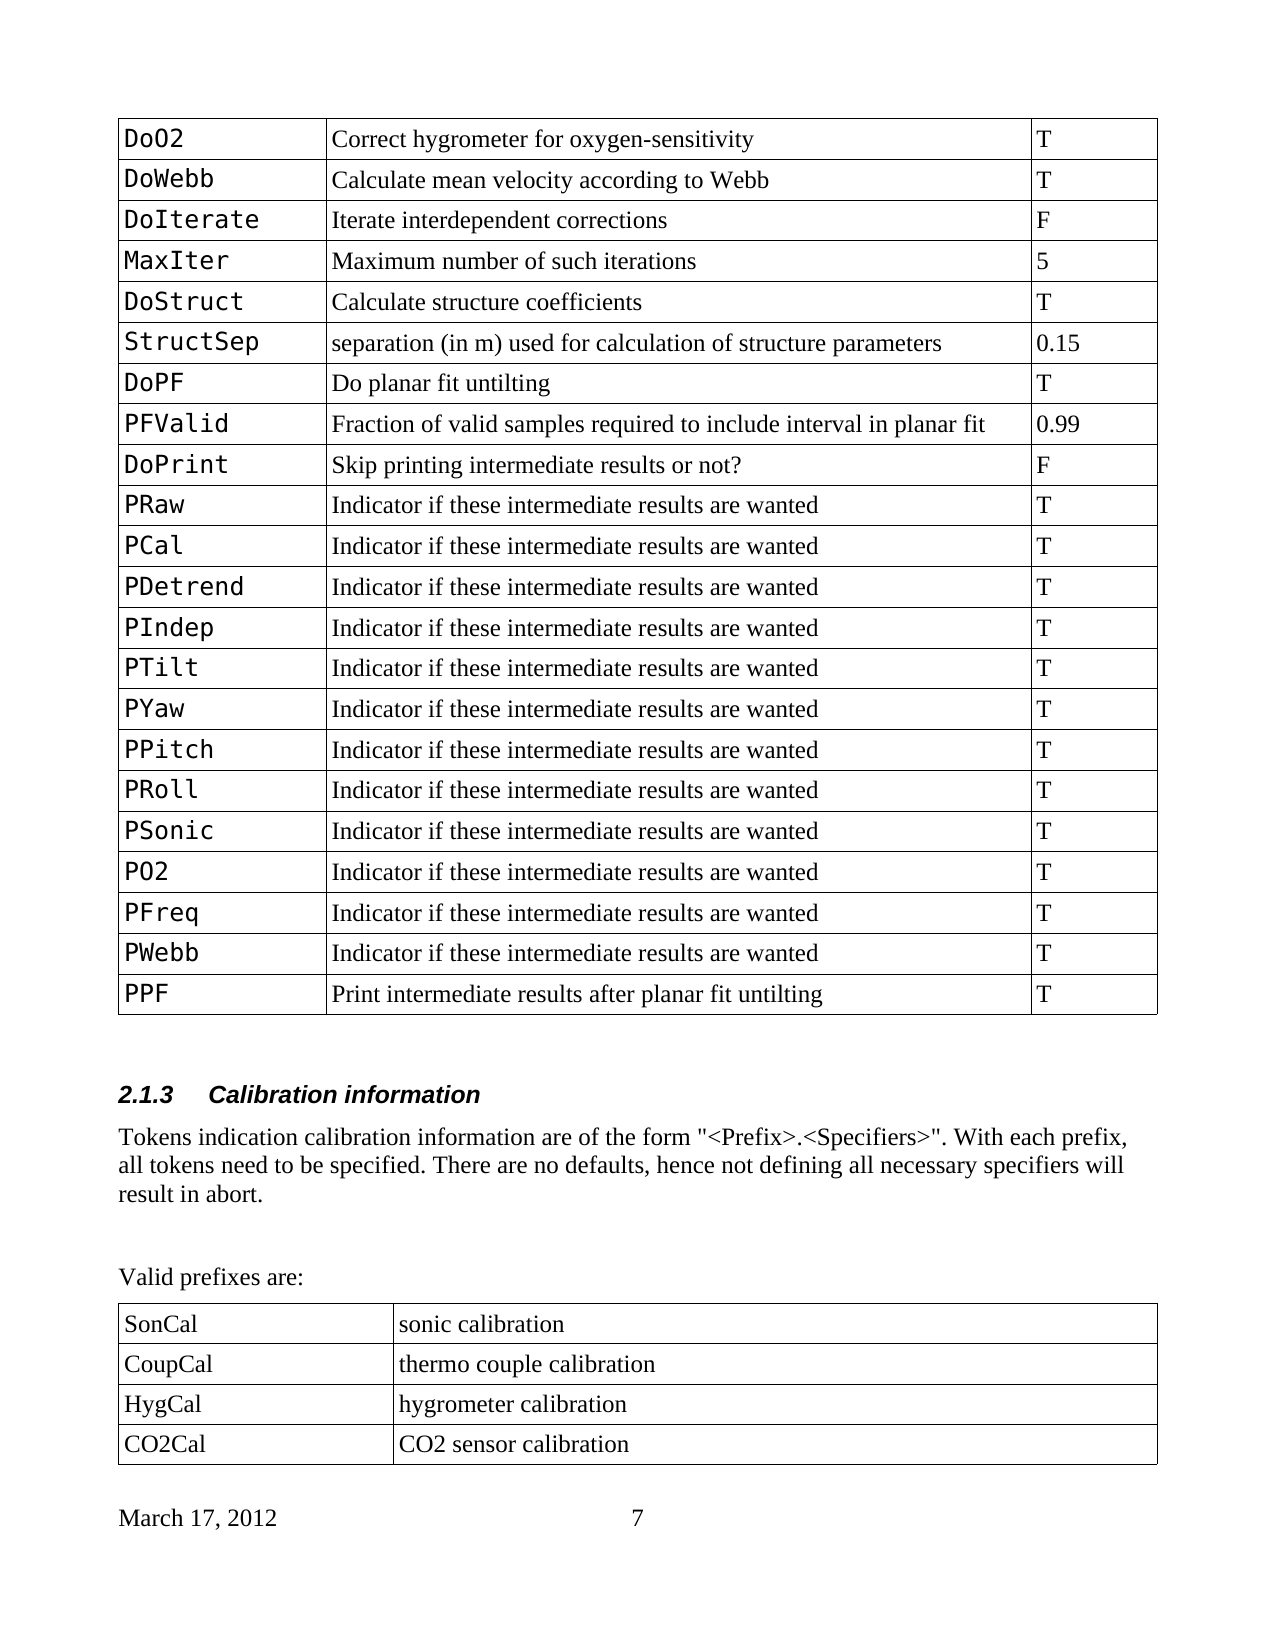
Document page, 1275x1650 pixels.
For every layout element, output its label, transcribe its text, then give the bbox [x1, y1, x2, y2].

subtitle Calibration information [118, 1081, 1157, 1109]
table_cell Correct hygrometer for oxygen-sensitivity [327, 119, 1031, 159]
table_cell 5 [1032, 241, 1157, 281]
table_cell StructSep [119, 323, 326, 362]
table_cell CoupCal [119, 1344, 393, 1383]
table_cell Maximum number of such iterations [327, 241, 1031, 281]
table_cell 0.15 [1032, 323, 1157, 362]
table_cell hygrometer calibration [394, 1385, 1157, 1424]
table_cell PWebb [119, 934, 326, 973]
table_cell PFreq [119, 893, 326, 933]
text Valid prefixes are: [118, 1262, 1157, 1290]
table_cell MaxIter [119, 241, 326, 281]
table_cell DoPrint [119, 445, 326, 485]
table_cell Indicator if these intermediate results are wanted [327, 893, 1031, 933]
table_header sonic calibration [394, 1304, 1157, 1343]
table_header SonCal [119, 1304, 393, 1343]
table_cell T [1032, 282, 1157, 322]
table_cell separation (in m) used for calculation of structure parameters [327, 323, 1031, 362]
table_cell T [1032, 934, 1157, 973]
table_cell Print intermediate results after planar fit untilting [327, 975, 1031, 1014]
table_cell Calculate structure coefficients [327, 282, 1031, 322]
table_cell PPF [119, 975, 326, 1014]
table_cell T [1032, 567, 1157, 607]
table_cell DoStruct [119, 282, 326, 322]
table_cell PO2 [119, 852, 326, 892]
table_cell DoPF [119, 364, 326, 403]
table_cell T [1032, 364, 1157, 403]
table_cell PRaw [119, 486, 326, 525]
table_cell Do planar fit untilting [327, 364, 1031, 403]
table_cell CO2Cal [119, 1425, 393, 1464]
table_cell Indicator if these intermediate results are wanted [327, 852, 1031, 892]
table_cell PRoll [119, 771, 326, 811]
table_cell DoIterate [119, 201, 326, 240]
table_cell F [1032, 445, 1157, 485]
table_cell T [1032, 608, 1157, 648]
table_cell PTilt [119, 649, 326, 688]
table_cell T [1032, 812, 1157, 851]
table_cell Skip printing intermediate results or not? [327, 445, 1031, 485]
table_cell T [1032, 649, 1157, 688]
table_cell T [1032, 730, 1157, 770]
table_cell Iterate interdependent corrections [327, 201, 1031, 240]
table_cell PDetrend [119, 567, 326, 607]
table_cell T [1032, 689, 1157, 729]
table_cell PIndep [119, 608, 326, 648]
table_cell Indicator if these intermediate results are wanted [327, 730, 1031, 770]
table_cell Indicator if these intermediate results are wanted [327, 526, 1031, 566]
text Tokens indication calibration information are of the form "<Prefix>.<Specifiers>". With each prefix, all tokens need to be specified. There are no defaults, hence not defining all necessary specifiers will result in abort. [118, 1122, 1157, 1208]
table_cell T [1032, 486, 1157, 525]
table_cell Indicator if these intermediate results are wanted [327, 689, 1031, 729]
table_cell T [1032, 771, 1157, 811]
table_cell T [1032, 852, 1157, 892]
table_cell Indicator if these intermediate results are wanted [327, 771, 1031, 811]
table_cell F [1032, 201, 1157, 240]
table_cell PYaw [119, 689, 326, 729]
table_cell T [1032, 160, 1157, 199]
table_cell Indicator if these intermediate results are wanted [327, 567, 1031, 607]
table_cell Indicator if these intermediate results are wanted [327, 649, 1031, 688]
table_cell Indicator if these intermediate results are wanted [327, 934, 1031, 973]
table_cell Indicator if these intermediate results are wanted [327, 608, 1031, 648]
table_cell 0.99 [1032, 404, 1157, 444]
table_cell PFValid [119, 404, 326, 444]
table_cell T [1032, 893, 1157, 933]
table_cell HygCal [119, 1385, 393, 1424]
table_cell Fraction of valid samples required to include interval in planar fit [327, 404, 1031, 444]
table_cell PPitch [119, 730, 326, 770]
table_cell T [1032, 119, 1157, 159]
table_cell PSonic [119, 812, 326, 851]
table_cell Calculate mean velocity according to Webb [327, 160, 1031, 199]
table_cell PCal [119, 526, 326, 566]
table_cell Indicator if these intermediate results are wanted [327, 812, 1031, 851]
table_cell T [1032, 975, 1157, 1014]
table_cell CO2 sensor calibration [394, 1425, 1157, 1464]
table_cell DoWebb [119, 160, 326, 199]
table_cell thermo couple calibration [394, 1344, 1157, 1383]
table_cell T [1032, 526, 1157, 566]
table_cell DoO2 [119, 119, 326, 159]
table_cell Indicator if these intermediate results are wanted [327, 486, 1031, 525]
